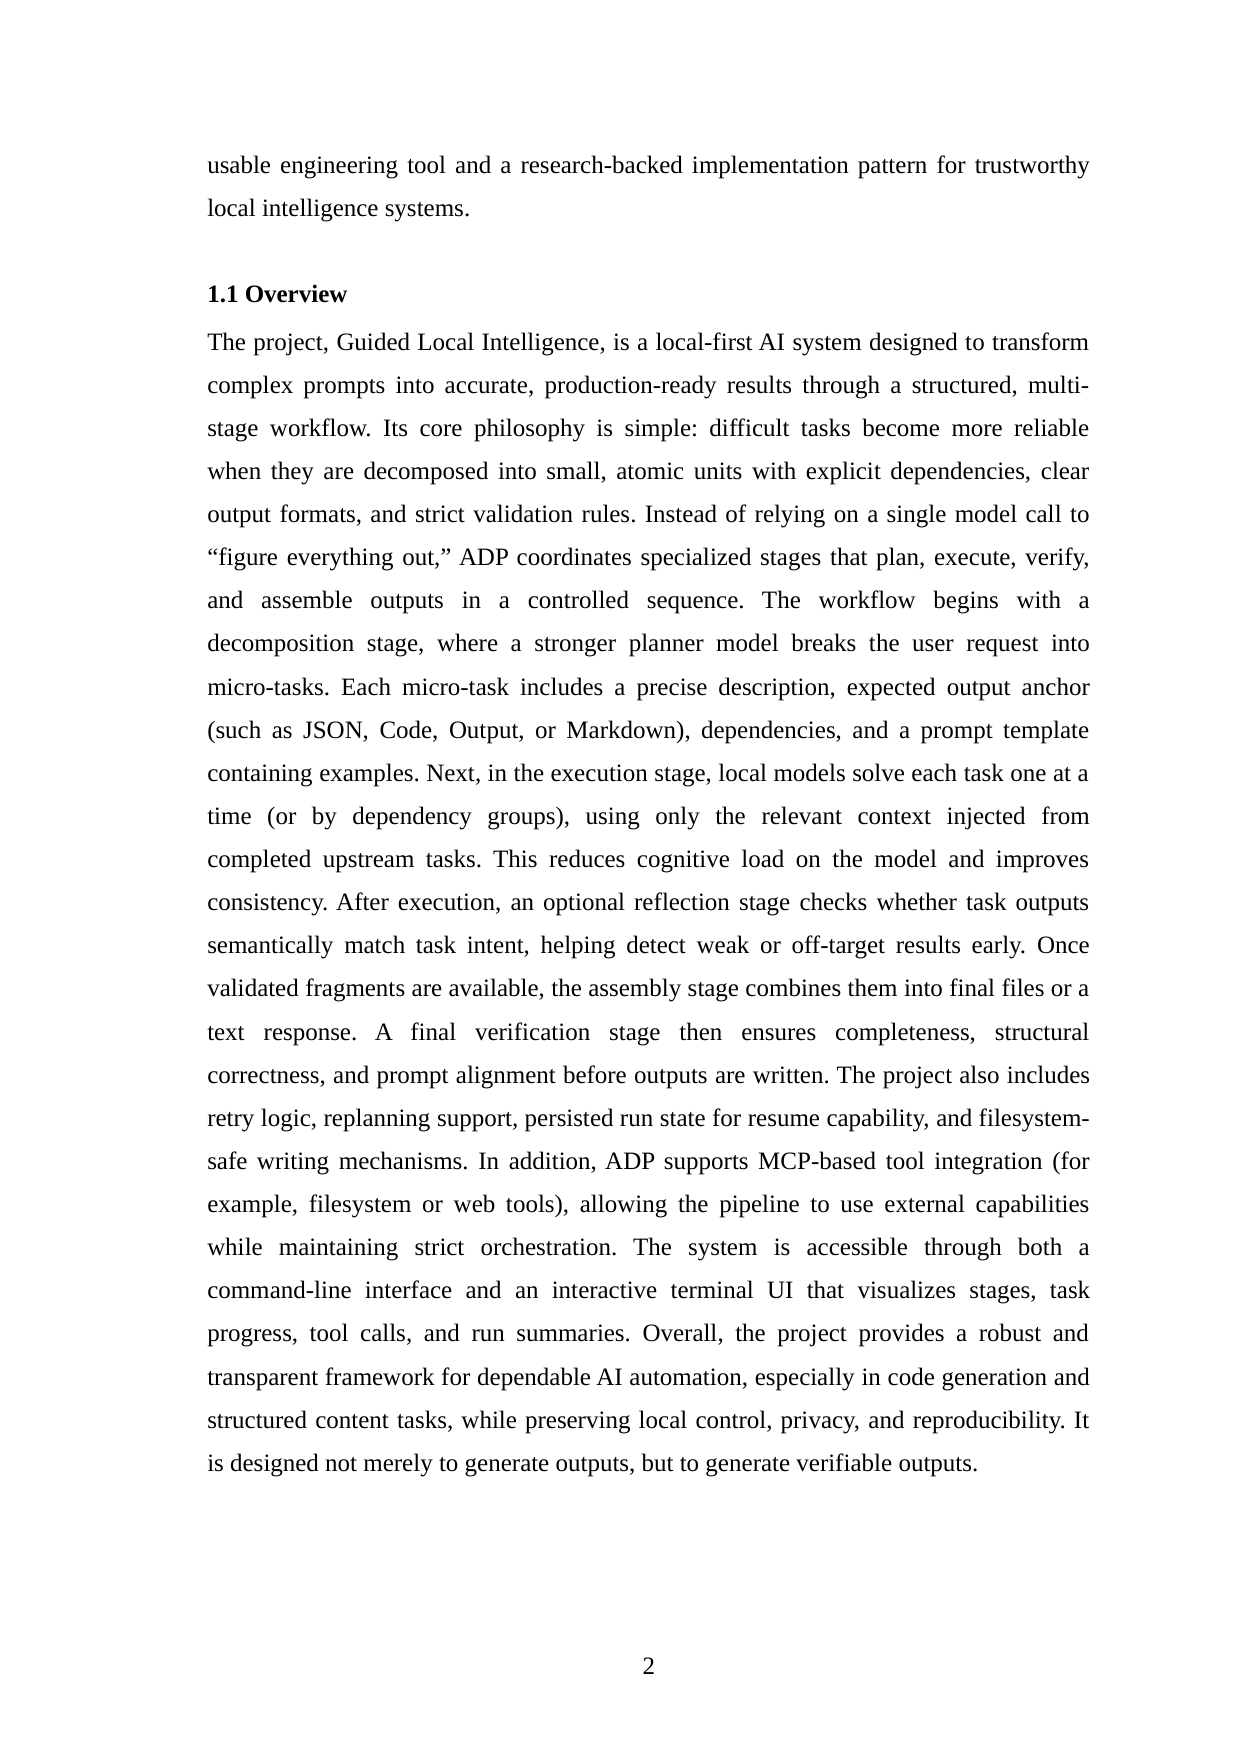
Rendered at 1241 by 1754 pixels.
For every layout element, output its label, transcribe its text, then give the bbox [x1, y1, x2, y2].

text 1.1 Overview [207, 279, 1091, 308]
text usable engineering tool and a research-backed implementation pattern for trustworthy local intelligence systems. [207, 150, 1091, 222]
text The project, Guided Local Intelligence, is a local-first AI system designed to transform complex prompts into accurate, production-ready results through a structured, multi-stage workflow. Its core philosophy is simple: difficult tasks become more reliable when they are decomposed into small, atomic units with explicit dependencies, clear output formats, and strict validation rules. Instead of relying on a single model call to “figure everything out,” ADP coordinates specialized stages that plan, execute, verify, and assemble outputs in a controlled sequence. The workflow begins with a decomposition stage, where a stronger planner model breaks the user request into micro-tasks. Each micro-task includes a precise description, expected output anchor (such as JSON, Code, Output, or Markdown), dependencies, and a prompt template containing examples. Next, in the execution stage, local models solve each task one at a time (or by dependency groups), using only the relevant context injected from completed upstream tasks. This reduces cognitive load on the model and improves consistency. After execution, an optional reflection stage checks whether task outputs semantically match task intent, helping detect weak or off-target results early. Once validated fragments are available, the assembly stage combines them into final files or a text response. A final verification stage then ensures completeness, structural correctness, and prompt alignment before outputs are written. The project also includes retry logic, replanning support, persisted run state for resume capability, and filesystem-safe writing mechanisms. In addition, ADP supports MCP-based tool integration (for example, filesystem or web tools), allowing the pipeline to use external capabilities while maintaining strict orchestration. The system is accessible through both a command-line interface and an interactive terminal UI that visualizes stages, task progress, tool calls, and run summaries. Overall, the project provides a robust and transparent framework for dependable AI automation, especially in code generation and structured content tasks, while preserving local control, privacy, and reproducibility. It is designed not merely to generate outputs, but to generate verifiable outputs. [207, 327, 1091, 1477]
